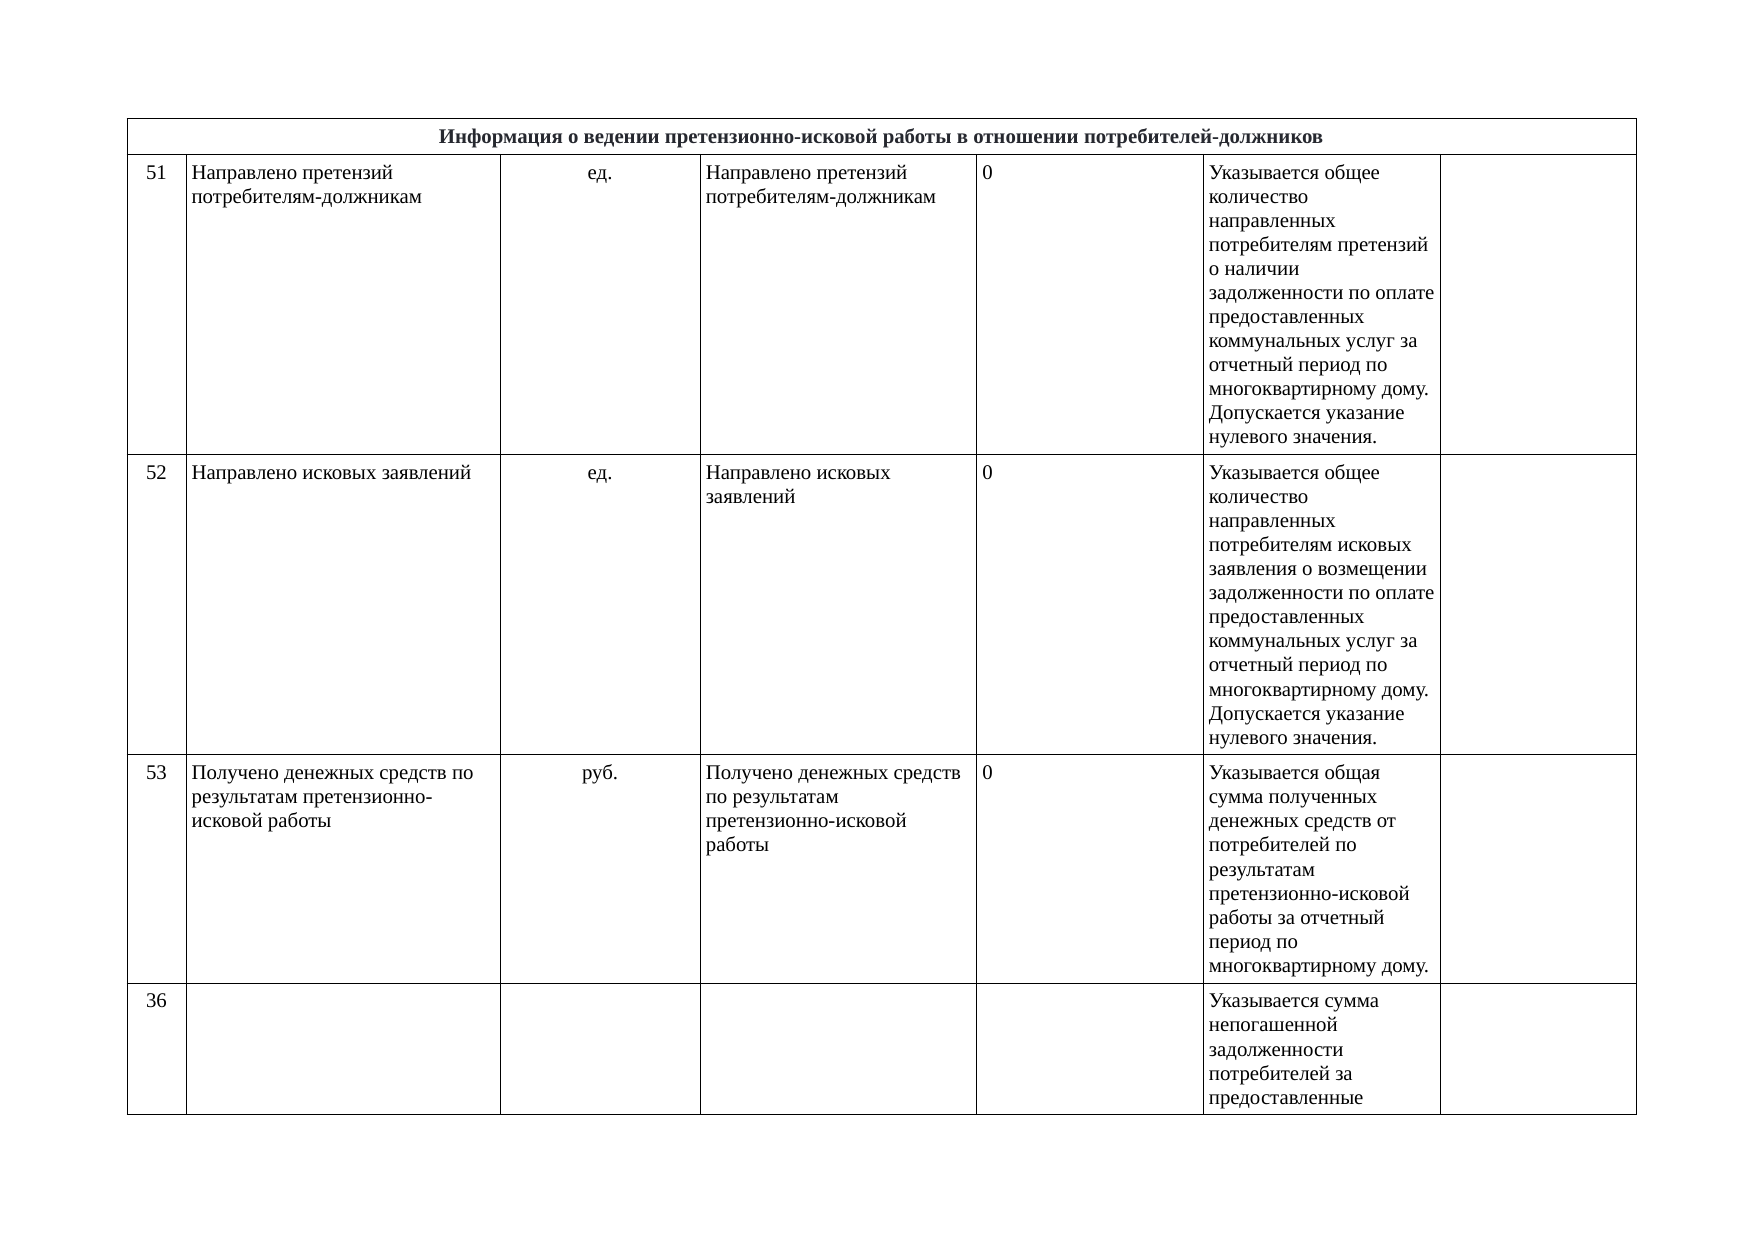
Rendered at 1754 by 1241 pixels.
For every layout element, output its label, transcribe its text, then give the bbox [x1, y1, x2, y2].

table_cell Указывается сумма непогашенной задолженности потребителей за предоставленные [1204, 984, 1440, 1114]
table_cell Указывается общее количество направленных потребителям претензий о наличии задолженности по оплате предоставленных коммунальных услуг за отчетный период по многоквартирному дому. Допускается указание нулевого значения. [1204, 155, 1440, 454]
table_cell Направлено претензий потребителям-должникам [701, 155, 976, 454]
table_cell ед. [501, 155, 700, 454]
table_cell [1441, 755, 1636, 982]
table_cell Получено денежных средств по результатам претензионно-исковой работы [187, 755, 500, 982]
table_cell Направлено претензий потребителям-должникам [187, 155, 500, 454]
table_cell 51 [128, 155, 186, 454]
table_cell Указывается общее количество направленных потребителям исковых заявления о возмещении задолженности по оплате предоставленных коммунальных услуг за отчетный период по многоквартирному дому. Допускается указание нулевого значения. [1204, 455, 1440, 754]
table_cell 0 [977, 755, 1203, 982]
table_cell 36 [128, 984, 186, 1114]
table_cell [1441, 455, 1636, 754]
table_cell руб. [501, 755, 700, 982]
table_cell [701, 984, 976, 1114]
table_cell [187, 984, 500, 1114]
table_cell Указывается общая сумма полученных денежных средств от потребителей по результатам претензионно-исковой работы за отчетный период по многоквартирному дому. [1204, 755, 1440, 982]
table_cell 52 [128, 455, 186, 754]
table_cell [1441, 984, 1636, 1114]
table_cell ед. [501, 455, 700, 754]
table_cell 0 [977, 155, 1203, 454]
table_cell Направлено исковых заявлений [187, 455, 500, 754]
table_cell Направлено исковых заявлений [701, 455, 976, 754]
table_cell [1441, 155, 1636, 454]
table_cell Получено денежных средств по результатам претензионно-исковой работы [701, 755, 976, 982]
table_cell Информация о ведении претензионно-исковой работы в отношении потребителей-должников [128, 119, 1636, 154]
table_cell [977, 984, 1203, 1114]
table_cell [501, 984, 700, 1114]
table_cell 53 [128, 755, 186, 982]
table_cell 0 [977, 455, 1203, 754]
